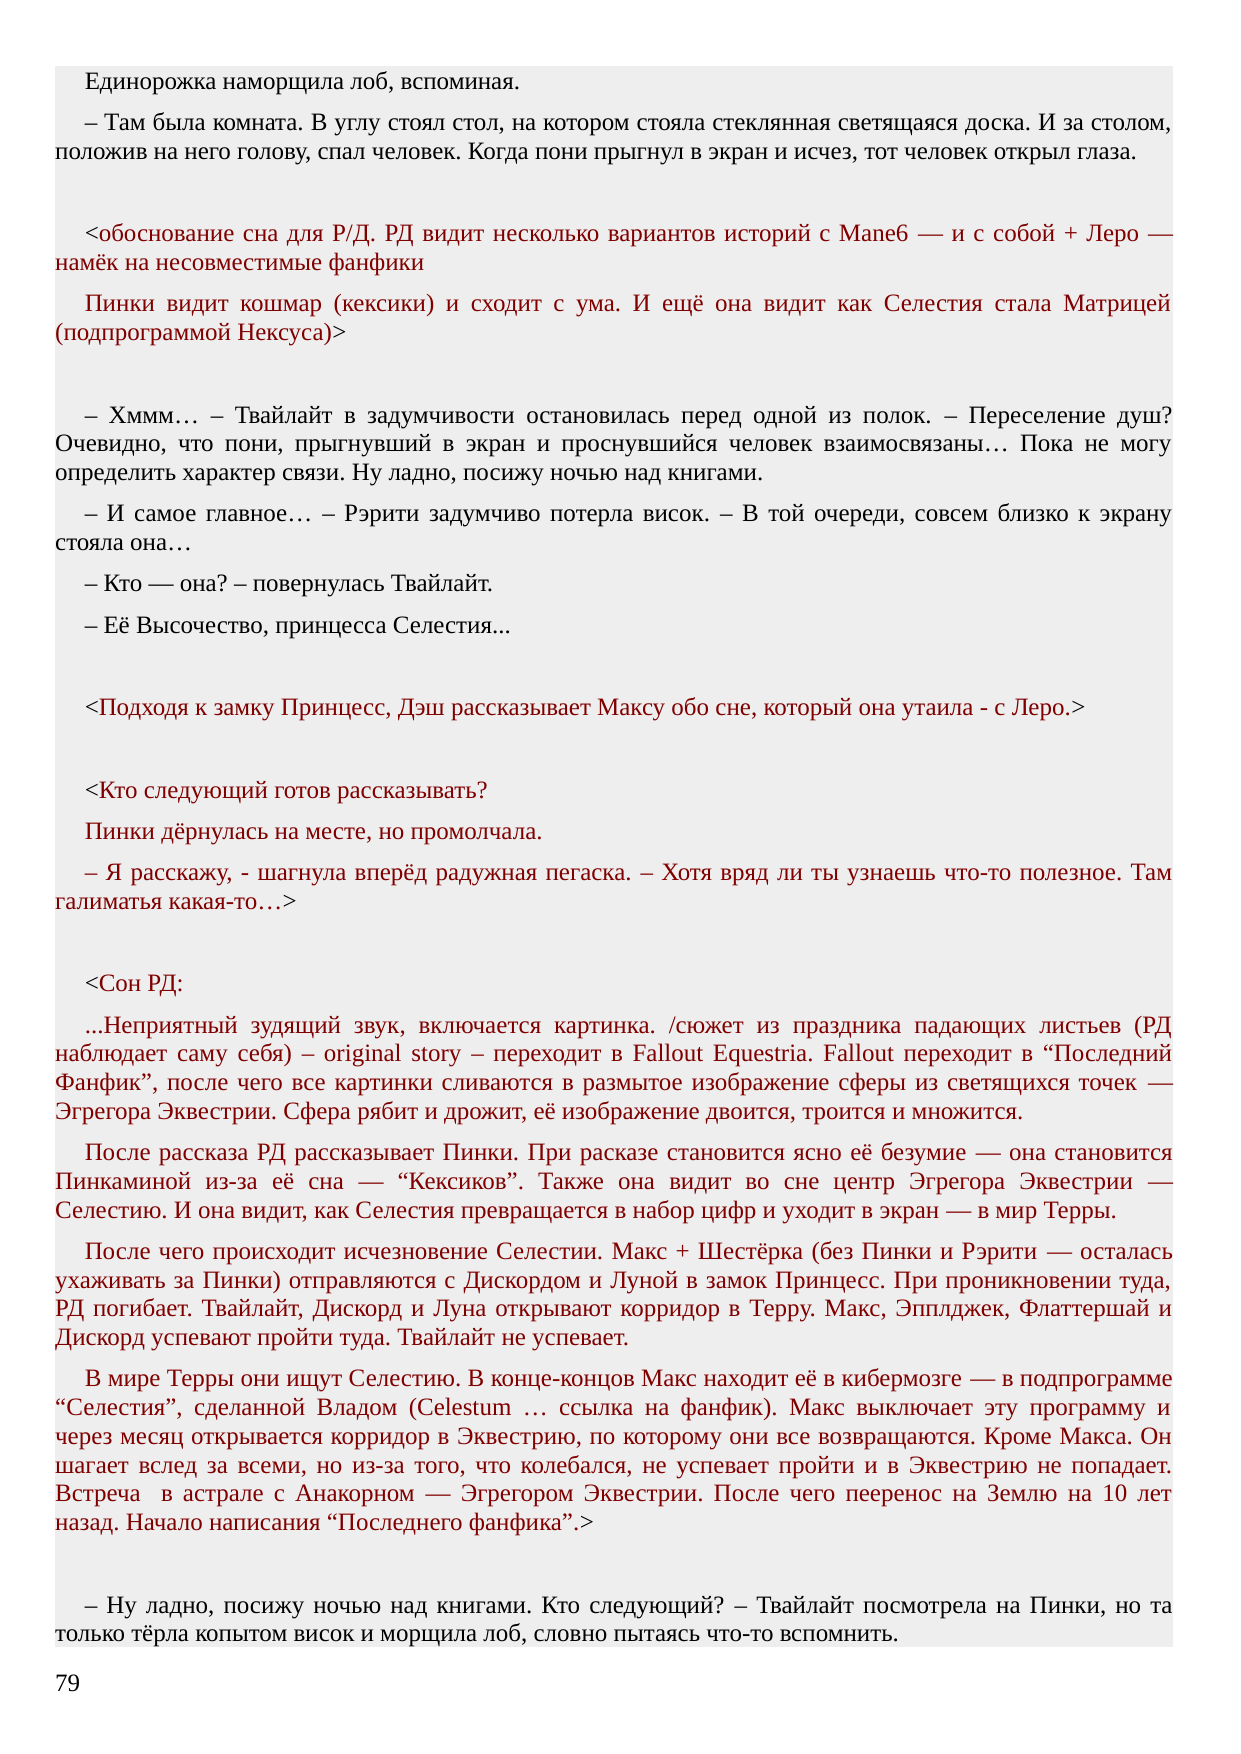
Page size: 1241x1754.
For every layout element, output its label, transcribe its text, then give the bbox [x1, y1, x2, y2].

text – Кто — она? – повернулась Твайлайт. [55, 568, 1173, 597]
text Пинки видит кошмар (кексики) и сходит с ума. И ещё она видит как Селестия стала Матрицей (подпрограммой Нексуса)> [55, 288, 1173, 346]
text – Там была комната. В углу стоял стол, на котором стояла стеклянная светящаяся доска. И за столом, положив на него голову, спал человек. Когда пони прыгнул в экран и исчез, тот человек открыл глаза. [55, 107, 1173, 165]
text – Я расскажу, - шагнула вперёд радужная пегаска. – Хотя вряд ли ты узнаешь что-то полезное. Там галиматья какая-то…> [55, 857, 1173, 915]
text Единорожка наморщила лоб, вспоминая. [55, 66, 1173, 95]
text <обоснование сна для Р/Д. РД видит несколько вариантов историй с Mane6 — и с собой + Леро — намёк на несовместимые фанфики [55, 218, 1173, 276]
text <Кто следующий готов рассказывать? [55, 775, 1173, 803]
text – Ну ладно, посижу ночью над книгами. Кто следующий? – Твайлайт посмотрела на Пинки, но та только тёрла копытом висок и морщила лоб, словно пытаясь что-то вспомнить. [55, 1590, 1173, 1647]
text Пинки дёрнулась на месте, но промолчала. [55, 816, 1173, 845]
text ...Неприятный зудящий звук, включается картинка. /сюжет из праздника падающих листьев (РД наблюдает саму себя) – original story – переходит в Fallout Equestria. Fallout переходит в “Последний Фанфик”, после чего все картинки сливаются в размытое изображение сферы из светящихся точек — Эгрегора Эквестрии. Сфера рябит и дрожит, её изображение двоится, троится и множится. [55, 1010, 1173, 1125]
text – Её Высочество, принцесса Селестия... [55, 610, 1173, 638]
text После чего происходит исчезновение Селестии. Макс + Шестёрка (без Пинки и Рэрити — осталась ухаживать за Пинки) отправляются с Дискордом и Луной в замок Принцесс. При проникновении туда, РД погибает. Твайлайт, Дискорд и Луна открывают корридор в Терру. Макс, Эпплджек, Флаттершай и Дискорд успевают пройти туда. Твайлайт не успевает. [55, 1236, 1173, 1351]
text В мире Терры они ищут Селестию. В конце-концов Макс находит её в кибермозге — в подпрограмме “Селестия”, сделанной Владом (Celestum … ссылка на фанфик). Макс выключает эту программу и через месяц открывается корридор в Эквестрию, по которому они все возвращаются. Кроме Макса. Он шагает вслед за всеми, но из-за того, что колебался, не успевает пройти и в Эквестрию не попадает. Встреча в астрале с Анакорном — Эгрегором Эквестрии. После чего пееренос на Землю на 10 лет назад. Начало написания “Последнего фанфика”.> [55, 1363, 1173, 1536]
text – И самое главное… – Рэрити задумчиво потерла висок. – В той очереди, совсем близко к экрану стояла она… [55, 498, 1173, 556]
text <Подходя к замку Принцесс, Дэш рассказывает Максу обо сне, который она утаила - с Леро.> [55, 692, 1173, 721]
text – Хммм… – Твайлайт в задумчивости остановилась перед одной из полок. – Переселение душ? Очевидно, что пони, прыгнувший в экран и проснувшийся человек взаимосвязаны… Пока не могу определить характер связи. Ну ладно, посижу ночью над книгами. [55, 400, 1173, 486]
text После рассказа РД рассказывает Пинки. При расказе становится ясно её безумие — она становится Пинкаминой из-за её сна — “Кексиков”. Также она видит во сне центр Эгрегора Эквестрии — Селестию. И она видит, как Селестия превращается в набор цифр и уходит в экран — в мир Терры. [55, 1137, 1173, 1223]
text <Сон РД: [55, 968, 1173, 997]
